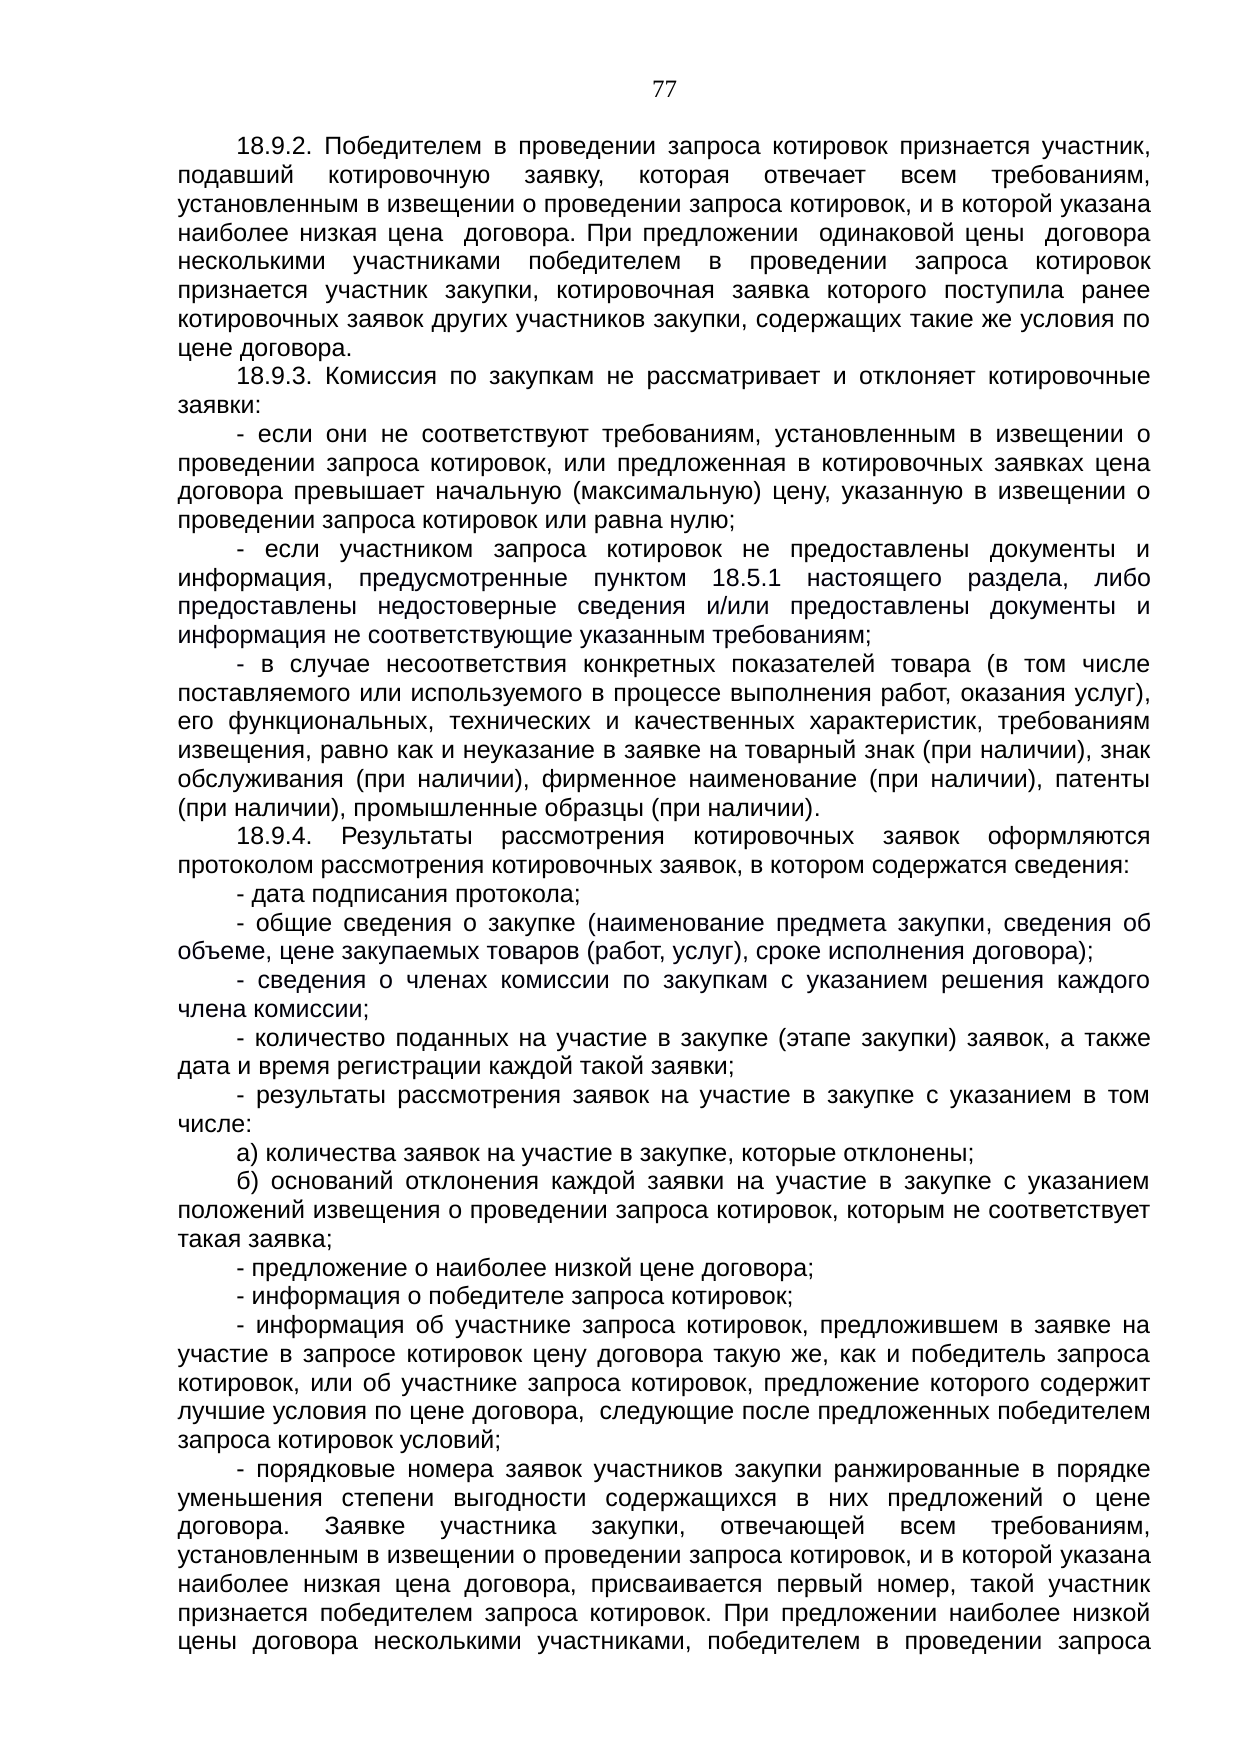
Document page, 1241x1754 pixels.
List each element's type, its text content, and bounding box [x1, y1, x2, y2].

text 18.9.4. Результаты рассмотрения котировочных заявок оформляются протоколом рассмотрения котировочных заявок, в котором содержатся сведения: [177, 821, 1152, 879]
text - предложение о наиболее низкой цене договора; [177, 1253, 1152, 1281]
text 18.9.3. Комиссия по закупкам не рассматривает и отклоняет котировочные заявки: [177, 361, 1152, 419]
text - результаты рассмотрения заявок на участие в закупке с указанием в том числе: [177, 1080, 1152, 1138]
text - порядковые номера заявок участников закупки ранжированные в порядке уменьшения степени выгодности содержащихся в них предложений о цене договора. Заявке участника закупки, отвечающей всем требованиям, установленным в извещении о проведении запроса котировок, и в которой указана наиболее низкая цена договора, присваивается первый номер, такой участник признается победителем запроса котировок. При предложении наиболее низкой цены договора несколькими участниками, победителем в проведении запроса [177, 1454, 1152, 1655]
text - информация об участнике запроса котировок, предложившем в заявке на участие в запросе котировок цену договора такую же, как и победитель запроса котировок, или об участнике запроса котировок, предложение которого содержит лучшие условия по цене договора, следующие после предложенных победителем запроса котировок условий; [177, 1310, 1152, 1454]
text - количество поданных на участие в закупке (этапе закупки) заявок, а также дата и время регистрации каждой такой заявки; [177, 1023, 1152, 1080]
text - дата подписания протокола; [177, 879, 1152, 908]
text - если участником запроса котировок не предоставлены документы и информация, предусмотренные пунктом 18.5.1 настоящего раздела, либо предоставлены недостоверные сведения и/или предоставлены документы и информация не соответствующие указанным требованиям; [177, 534, 1152, 649]
text а) количества заявок на участие в закупке, которые отклонены; [177, 1138, 1152, 1166]
text - общие сведения о закупке (наименование предмета закупки, сведения об объеме, цене закупаемых товаров (работ, услуг), сроке исполнения договора); [177, 908, 1152, 965]
text б) оснований отклонения каждой заявки на участие в закупке с указанием положений извещения о проведении запроса котировок, которым не соответствует такая заявка; [177, 1166, 1152, 1253]
text 18.9.2. Победителем в проведении запроса котировок признается участник, подавший котировочную заявку, которая отвечает всем требованиям, установленным в извещении о проведении запроса котировок, и в которой указана наиболее низкая цена договора. При предложении одинаковой цены договора несколькими участниками победителем в проведении запроса котировок признается участник закупки, котировочная заявка которого поступила ранее котировочных заявок других участников закупки, содержащих такие же условия по цене договора. [177, 131, 1152, 361]
text - в случае несоответствия конкретных показателей товара (в том числе поставляемого или используемого в процессе выполнения работ, оказания услуг), его функциональных, технических и качественных характеристик, требованиям извещения, равно как и неуказание в заявке на товарный знак (при наличии), знак обслуживания (при наличии), фирменное наименование (при наличии), патенты (при наличии), промышленные образцы (при наличии). [177, 649, 1152, 821]
text - информация о победителе запроса котировок; [177, 1281, 1152, 1310]
text - если они не соответствуют требованиям, установленным в извещении о проведении запроса котировок, или предложенная в котировочных заявках цена договора превышает начальную (максимальную) цену, указанную в извещении о проведении запроса котировок или равна нулю; [177, 419, 1152, 534]
text - сведения о членах комиссии по закупкам с указанием решения каждого члена комиссии; [177, 965, 1152, 1023]
